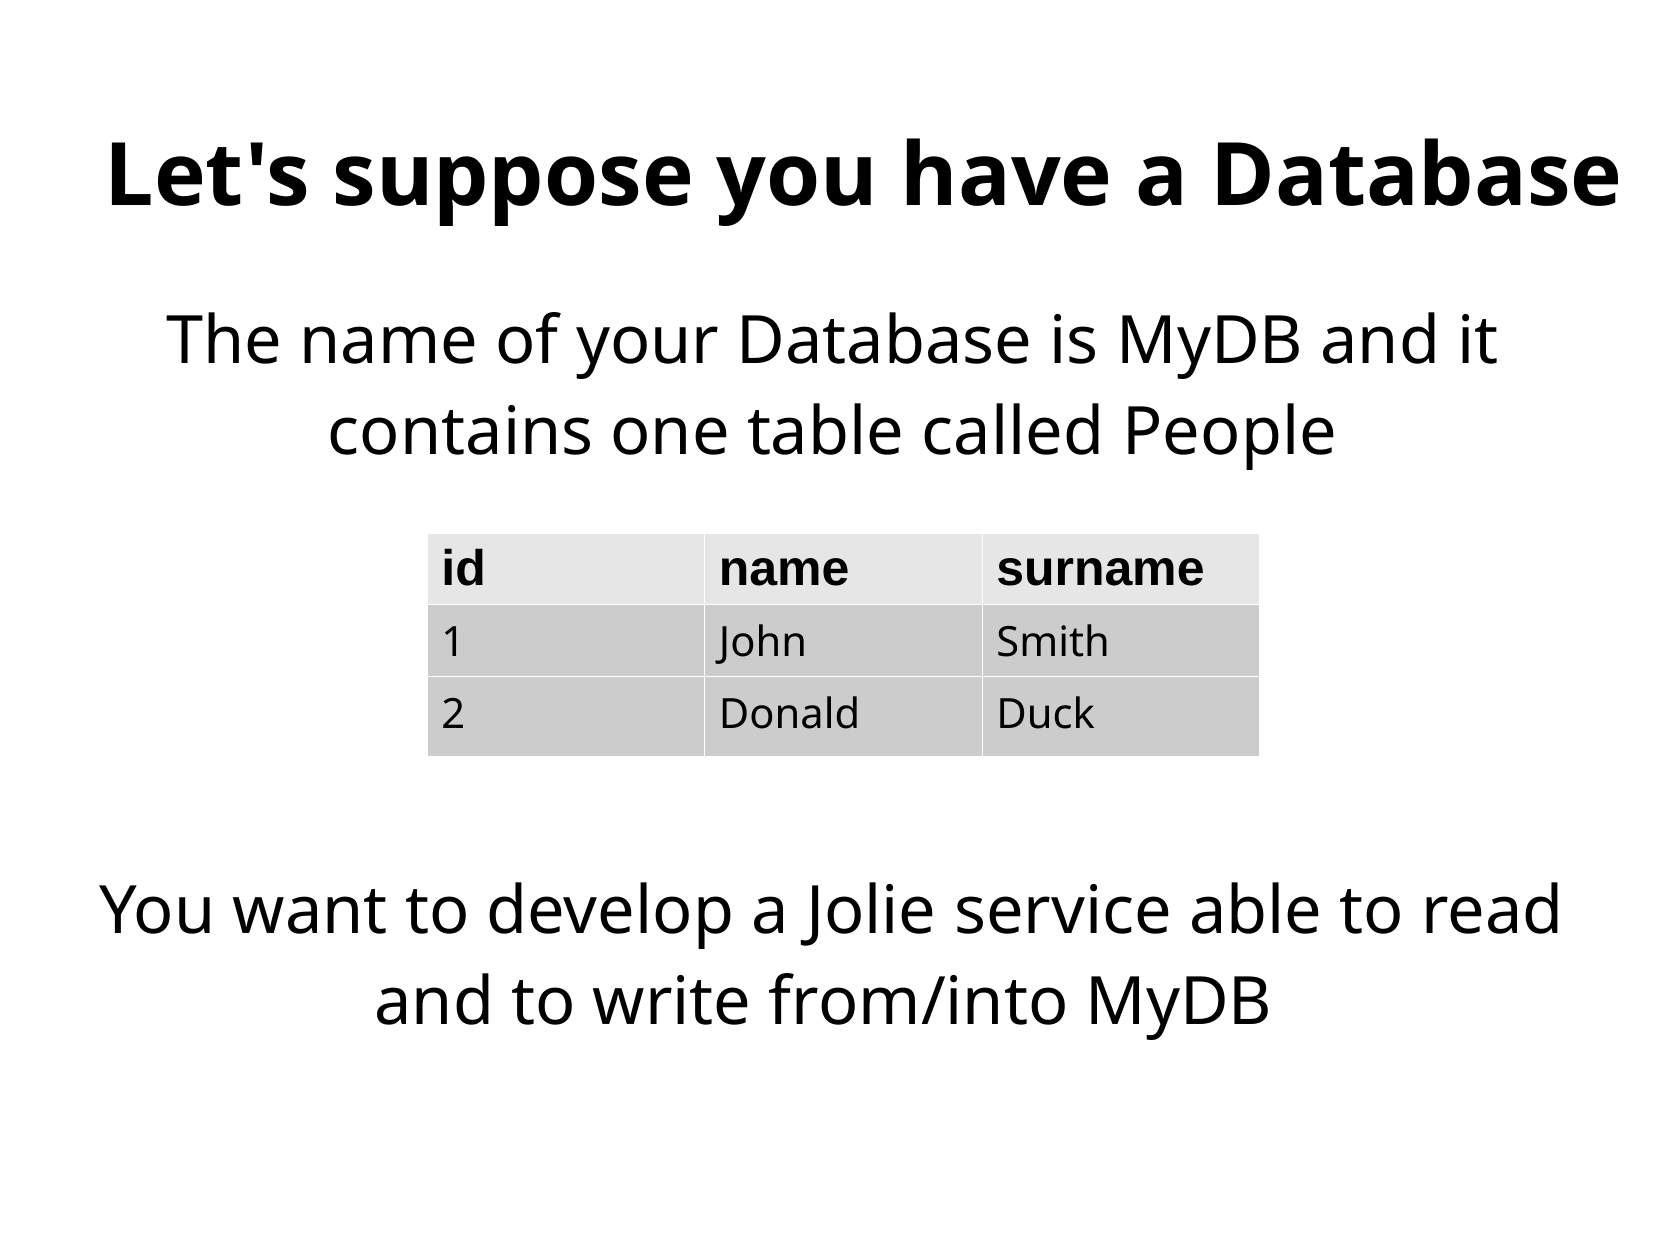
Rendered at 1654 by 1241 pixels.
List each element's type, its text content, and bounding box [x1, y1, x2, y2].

table_header surname [983, 534, 1259, 604]
text_box The name of your Database is MyDB and it contains one table called People [75, 285, 1591, 451]
table_cell John [705, 605, 982, 676]
table_cell Smith [983, 605, 1259, 676]
table_header id [428, 534, 704, 604]
text_box Let's suppose you have a Database [90, 105, 1564, 219]
table_cell 2 [428, 677, 704, 756]
table_header name [705, 534, 982, 604]
table_cell Donald [705, 677, 982, 756]
text_box You want to develop a Jolie service able to read and to write from/into MyDB [75, 855, 1591, 1020]
table_cell Duck [983, 677, 1259, 756]
table_cell 1 [428, 605, 704, 676]
